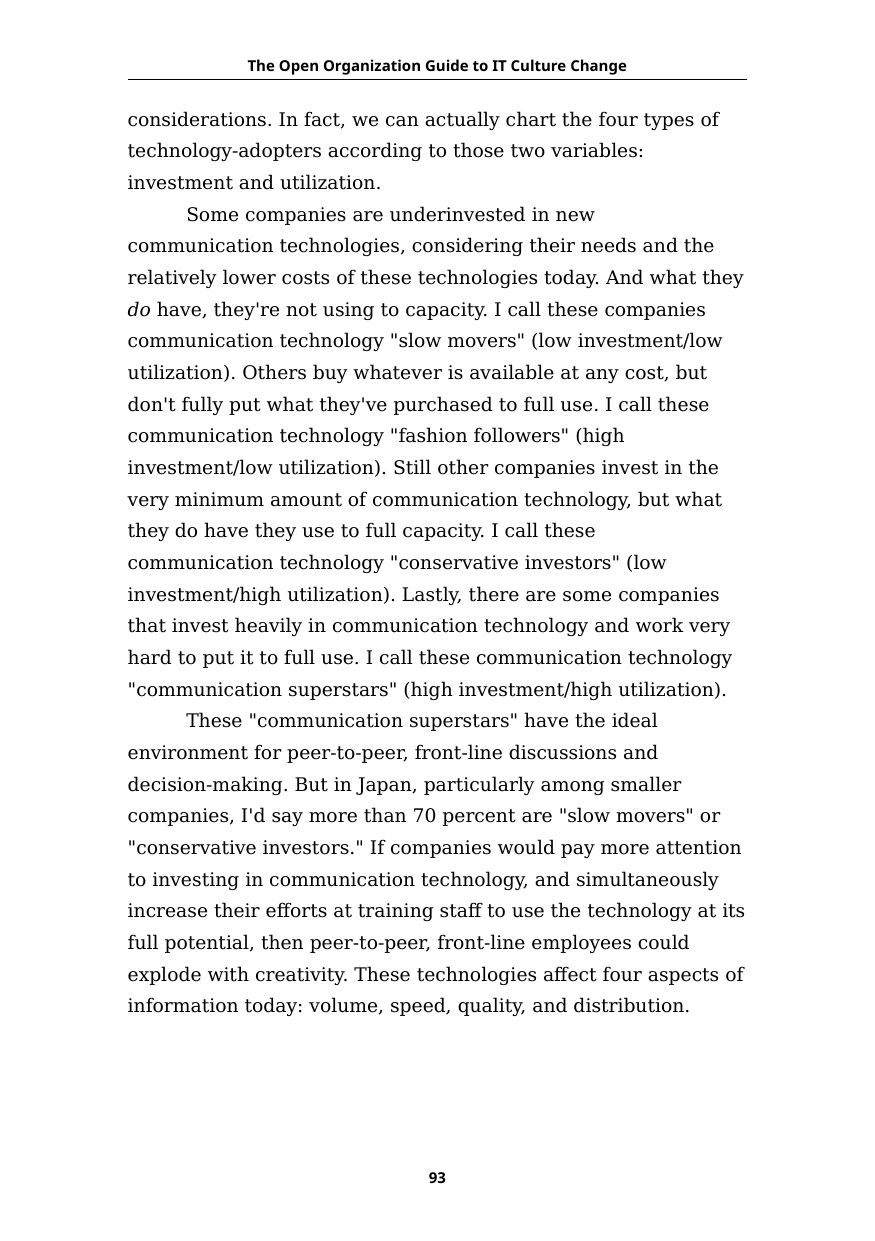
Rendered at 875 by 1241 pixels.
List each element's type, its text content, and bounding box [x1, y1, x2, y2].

text These "communication superstars" have the ideal environment for peer-to-peer, front-line discussions and decision-making. But in Japan, particularly among smaller companies, I'd say more than 70 percent are "slow movers" or "conservative investors." If companies would pay more attention to investing in communication technology, and simultaneously increase their efforts at training staff to use the technology at its full potential, then peer-to-peer, front-line employees could explode with creativity. These technologies affect four aspects of information today: volume, speed, quality, and distribution. [127, 710, 747, 1017]
text Some companies are underinvested in new communication technologies, considering their needs and the relatively lower costs of these technologies today. And what they do have, they're not using to capacity. I call these companies communication technology "slow movers" (low investment/low utilization). Others buy whatever is available at any cost, but don't fully put what they've purchased to full use. I call these communication technology "fashion followers" (high investment/low utilization). Still other companies invest in the very minimum amount of communication technology, but what they do have they use to full capacity. I call these communication technology "conservative investors" (low investment/high utilization). Lastly, there are some companies that invest heavily in communication technology and work very hard to put it to full use. I call these communication technology "communication superstars" (high investment/high utilization). [127, 204, 747, 701]
text considerations. In fact, we can actually chart the four types of technology-adopters according to those two variables: investment and utilization. [127, 109, 747, 194]
